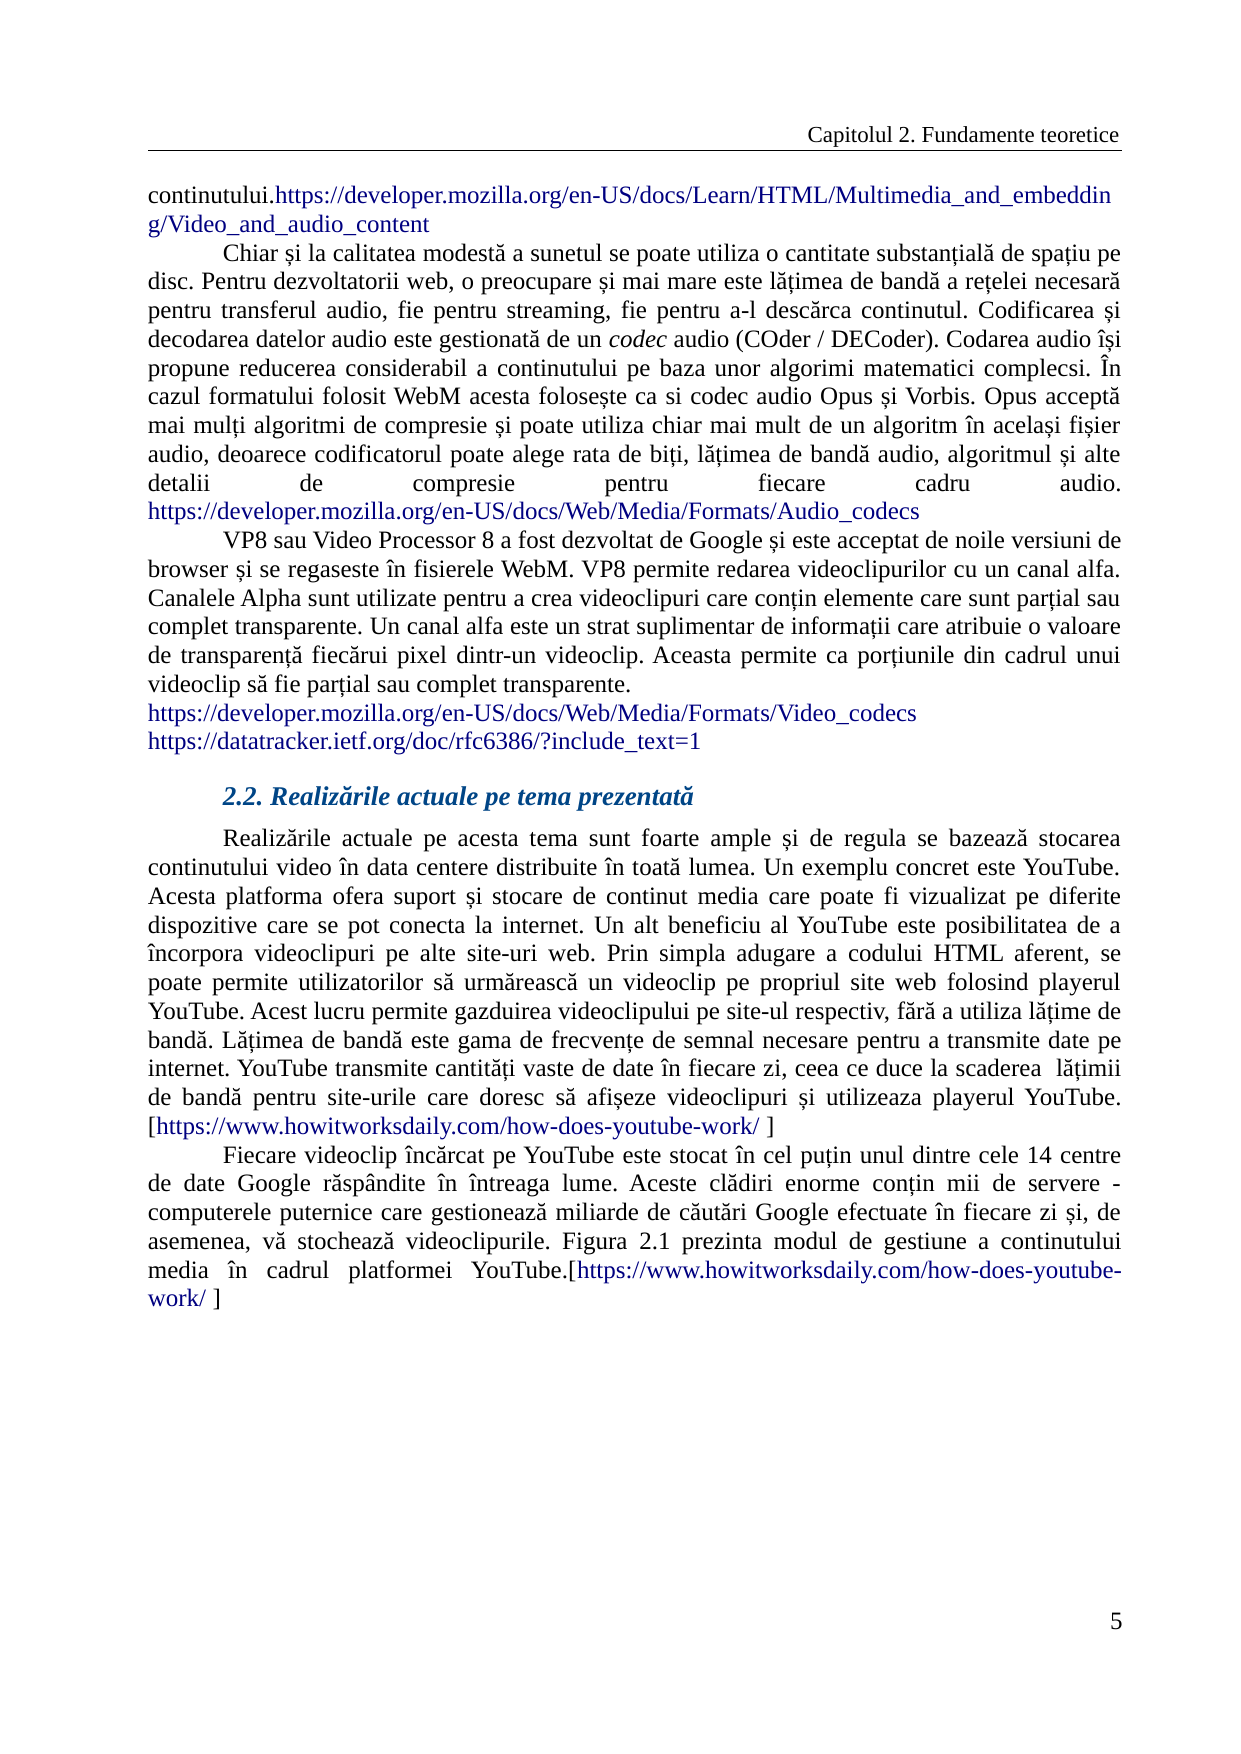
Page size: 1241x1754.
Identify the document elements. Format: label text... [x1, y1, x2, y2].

subtitle Realizările actuale pe tema prezentată [223, 780, 1122, 811]
text Fiecare videoclip încărcat pe YouTube este stocat în cel puțin unul dintre cele 14 centre de date Google răspândite în întreaga lume. Aceste clădiri enorme conțin mii de servere - computerele puternice care gestionează miliarde de căutări Google efectuate în fiecare zi și, de asemenea, vă stochează videoclipurile. Figura 2.1 prezinta modul de gestiune a continutului media în cadrul platformei YouTube.[https://www.howitworksdaily.com/how-does-youtube-work/ ] [148, 1140, 1122, 1312]
text VP8 sau Video Processor 8 a fost dezvoltat de Google și este acceptat de noile versiuni de browser și se regaseste în fisierele WebM. VP8 permite redarea videoclipurilor cu un canal alfa. Canalele Alpha sunt utilizate pentru a crea videoclipuri care conțin elemente care sunt parțial sau complet transparente. Un canal alfa este un strat suplimentar de informații care atribuie o valoare de transparență fiecărui pixel dintr-un videoclip. Aceasta permite ca porțiunile din cadrul unui videoclip să fie parțial sau complet transparente. [148, 525, 1122, 698]
text https://developer.mozilla.org/en-US/docs/Web/Media/Formats/Video_codecs [148, 698, 1122, 726]
text Realizările actuale pe acesta tema sunt foarte ample și de regula se bazează stocarea continutului video în data centere distribuite în toată lumea. Un exemplu concret este YouTube. Acesta platforma ofera suport și stocare de continut media care poate fi vizualizat pe diferite dispozitive care se pot conecta la internet. Un alt beneficiu al YouTube este posibilitatea de a încorpora videoclipuri pe alte site-uri web. Prin simpla adugare a codului HTML aferent, se poate permite utilizatorilor să urmărească un videoclip pe propriul site web folosind playerul YouTube. Acest lucru permite gazduirea videoclipului pe site-ul respectiv, fără a utiliza lățime de bandă. Lățimea de bandă este gama de frecvențe de semnal necesare pentru a transmite date pe internet. YouTube transmite cantități vaste de date în fiecare zi, ceea ce duce la scaderea lățimii de bandă pentru site-urile care doresc să afișeze videoclipuri și utilizeaza playerul YouTube.[https://www.howitworksdaily.com/how-does-youtube-work/ ] [148, 823, 1122, 1140]
text Chiar și la calitatea modestă a sunetul se poate utiliza o cantitate substanțială de spațiu pe disc. Pentru dezvoltatorii web, o preocupare și mai mare este lățimea de bandă a rețelei necesară pentru transferul audio, fie pentru streaming, fie pentru a-l descărca continutul. Codificarea și decodarea datelor audio este gestionată de un codec audio (COder / DECoder). Codarea audio își propune reducerea considerabil a continutului pe baza unor algorimi matematici complecsi. În cazul formatului folosit WebM acesta folosește ca si codec audio Opus și Vorbis. Opus acceptă mai mulți algoritmi de compresie și poate utiliza chiar mai mult de un algoritm în același fișier audio, deoarece codificatorul poate alege rata de biți, lățimea de bandă audio, algoritmul și alte detalii de compresie pentru fiecare cadru audio. https://developer.mozilla.org/en-US/docs/Web/Media/Formats/Audio_codecs [148, 238, 1122, 525]
text https://datatracker.ietf.org/doc/rfc6386/?include_text=1 [148, 726, 1122, 755]
text continutului.https://developer.mozilla.org/en-US/docs/Learn/HTML/Multimedia_and_embedding/Video_and_audio_content [148, 180, 1122, 238]
